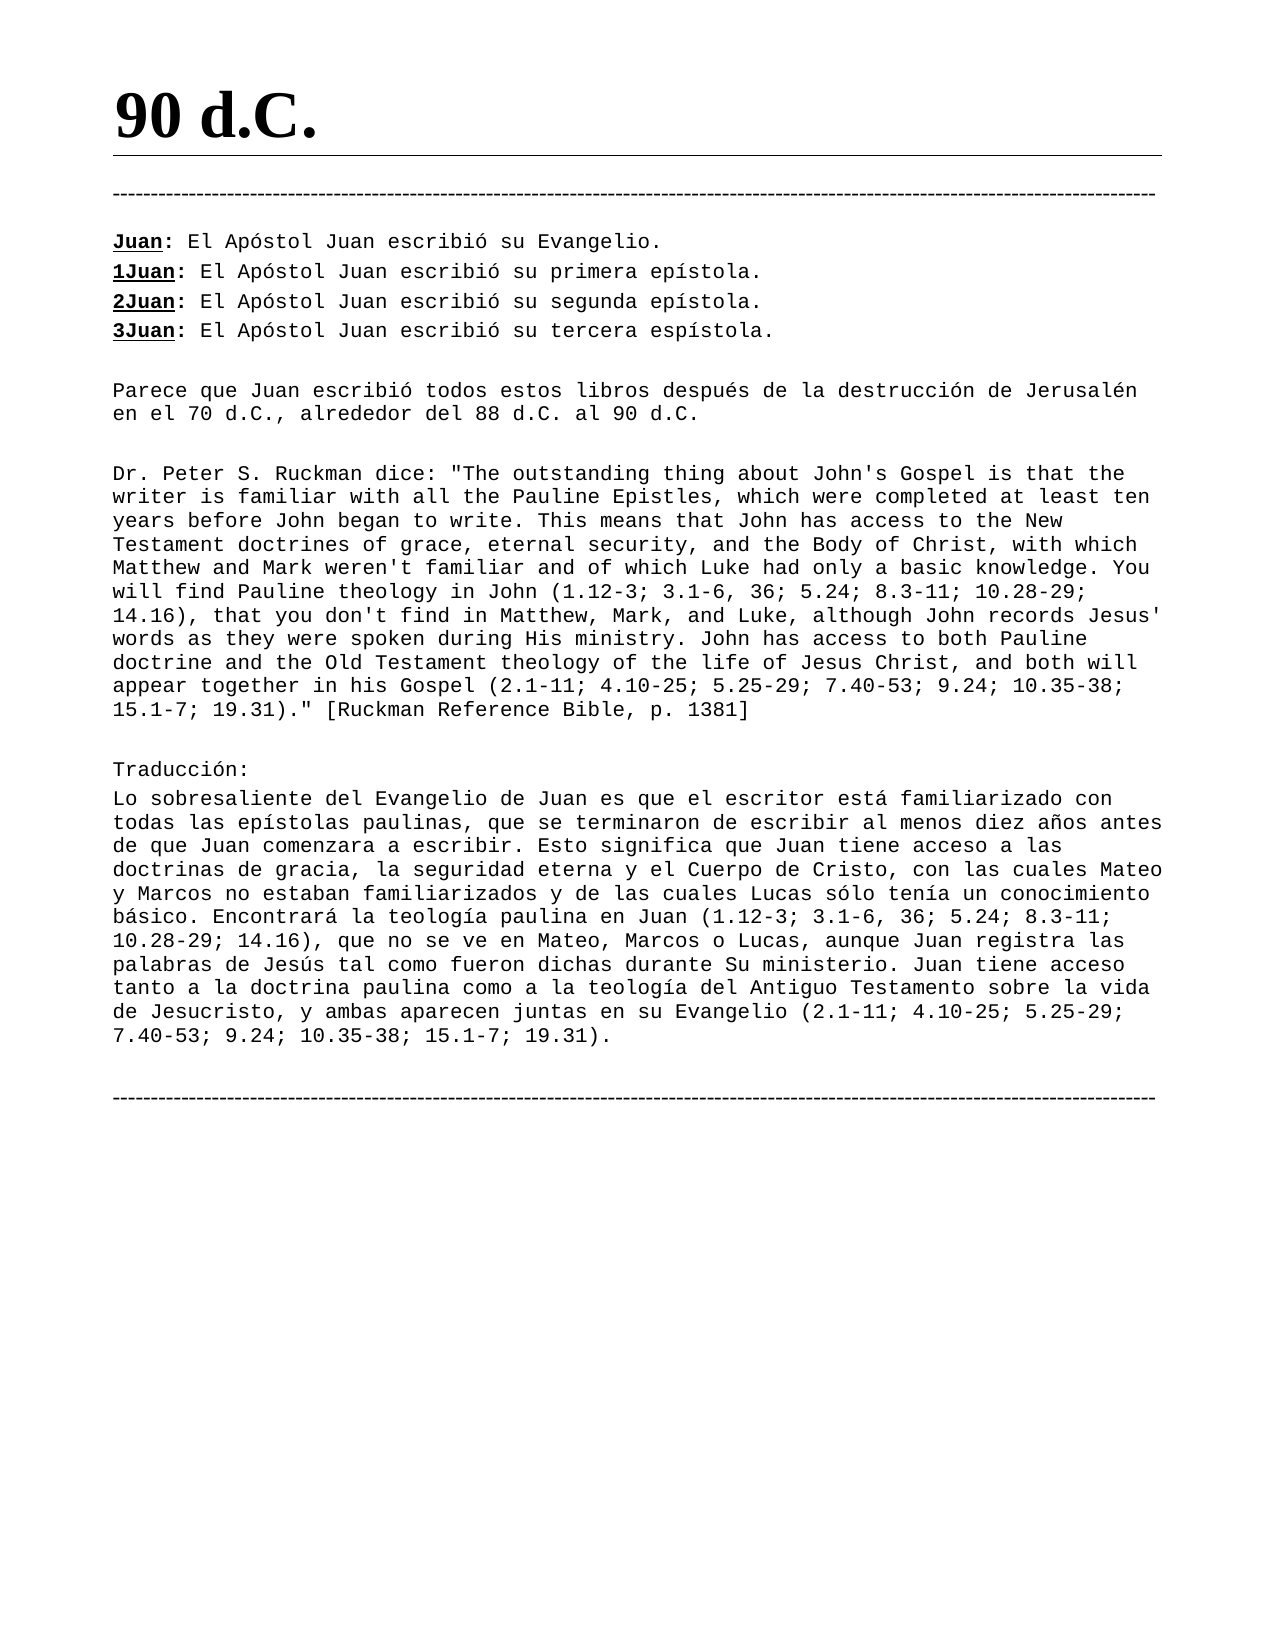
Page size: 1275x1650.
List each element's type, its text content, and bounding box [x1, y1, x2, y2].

text 2Juan: El Apóstol Juan escribió su segunda epístola. [112, 291, 1162, 314]
text Juan: El Apóstol Juan escribió su Evangelio. [112, 231, 1162, 255]
text 3Juan: El Apóstol Juan escribió su tercera espístola. [112, 320, 1162, 344]
text Traducción: [112, 758, 1162, 782]
text 90 d.C. [112, 75, 1162, 155]
text ----------------------------------------------------------------------------------------------------------------------------------------- [112, 180, 1162, 206]
text Lo sobresaliente del Evangelio de Juan es que el escritor está familiarizado con todas las epístolas paulinas, que se terminaron de escribir al menos diez años antes de que Juan comenzara a escribir. Esto significa que Juan tiene acceso a las doctrinas de gracia, la seguridad eterna y el Cuerpo de Cristo, con las cuales Mateo y Marcos no estaban familiarizados y de las cuales Lucas sólo tenía un conocimiento básico. Encontrará la teología paulina en Juan (1.12-3; 3.1-6, 36; 5.24; 8.3-11; 10.28-29; 14.16), que no se ve en Mateo, Marcos o Lucas, aunque Juan registra las palabras de Jesús tal como fueron dichas durante Su ministerio. Juan tiene acceso tanto a la doctrina paulina como a la teología del Antiguo Testamento sobre la vida de Jesucristo, y ambas aparecen juntas en su Evangelio (2.1-11; 4.10-25; 5.25-29; 7.40-53; 9.24; 10.35-38; 15.1-7; 19.31). [112, 788, 1162, 1048]
text ----------------------------------------------------------------------------------------------------------------------------------------- [112, 1084, 1162, 1109]
text Parece que Juan escribió todos estos libros después de la destrucción de Jerusalén en el 70 d.C., alrededor del 88 d.C. al 90 d.C. [112, 380, 1162, 427]
text 1Juan: El Apóstol Juan escribió su primera epístola. [112, 261, 1162, 284]
text Dr. Peter S. Ruckman dice: "The outstanding thing about John's Gospel is that the writer is familiar with all the Pauline Epistles, which were completed at least ten years before John began to write. This means that John has access to the New Testament doctrines of grace, eternal security, and the Body of Christ, with which Matthew and Mark weren't familiar and of which Luke had only a basic knowledge. You will find Pauline theology in John (1.12-3; 3.1-6, 36; 5.24; 8.3-11; 10.28-29; 14.16), that you don't find in Matthew, Mark, and Luke, although John records Jesus' words as they were spoken during His ministry. John has access to both Pauline doctrine and the Old Testament theology of the life of Jesus Christ, and both will appear together in his Gospel (2.1-11; 4.10-25; 5.25-29; 7.40-53; 9.24; 10.35-38; 15.1-7; 19.31)." [Ruckman Reference Bible, p. 1381] [112, 463, 1162, 723]
